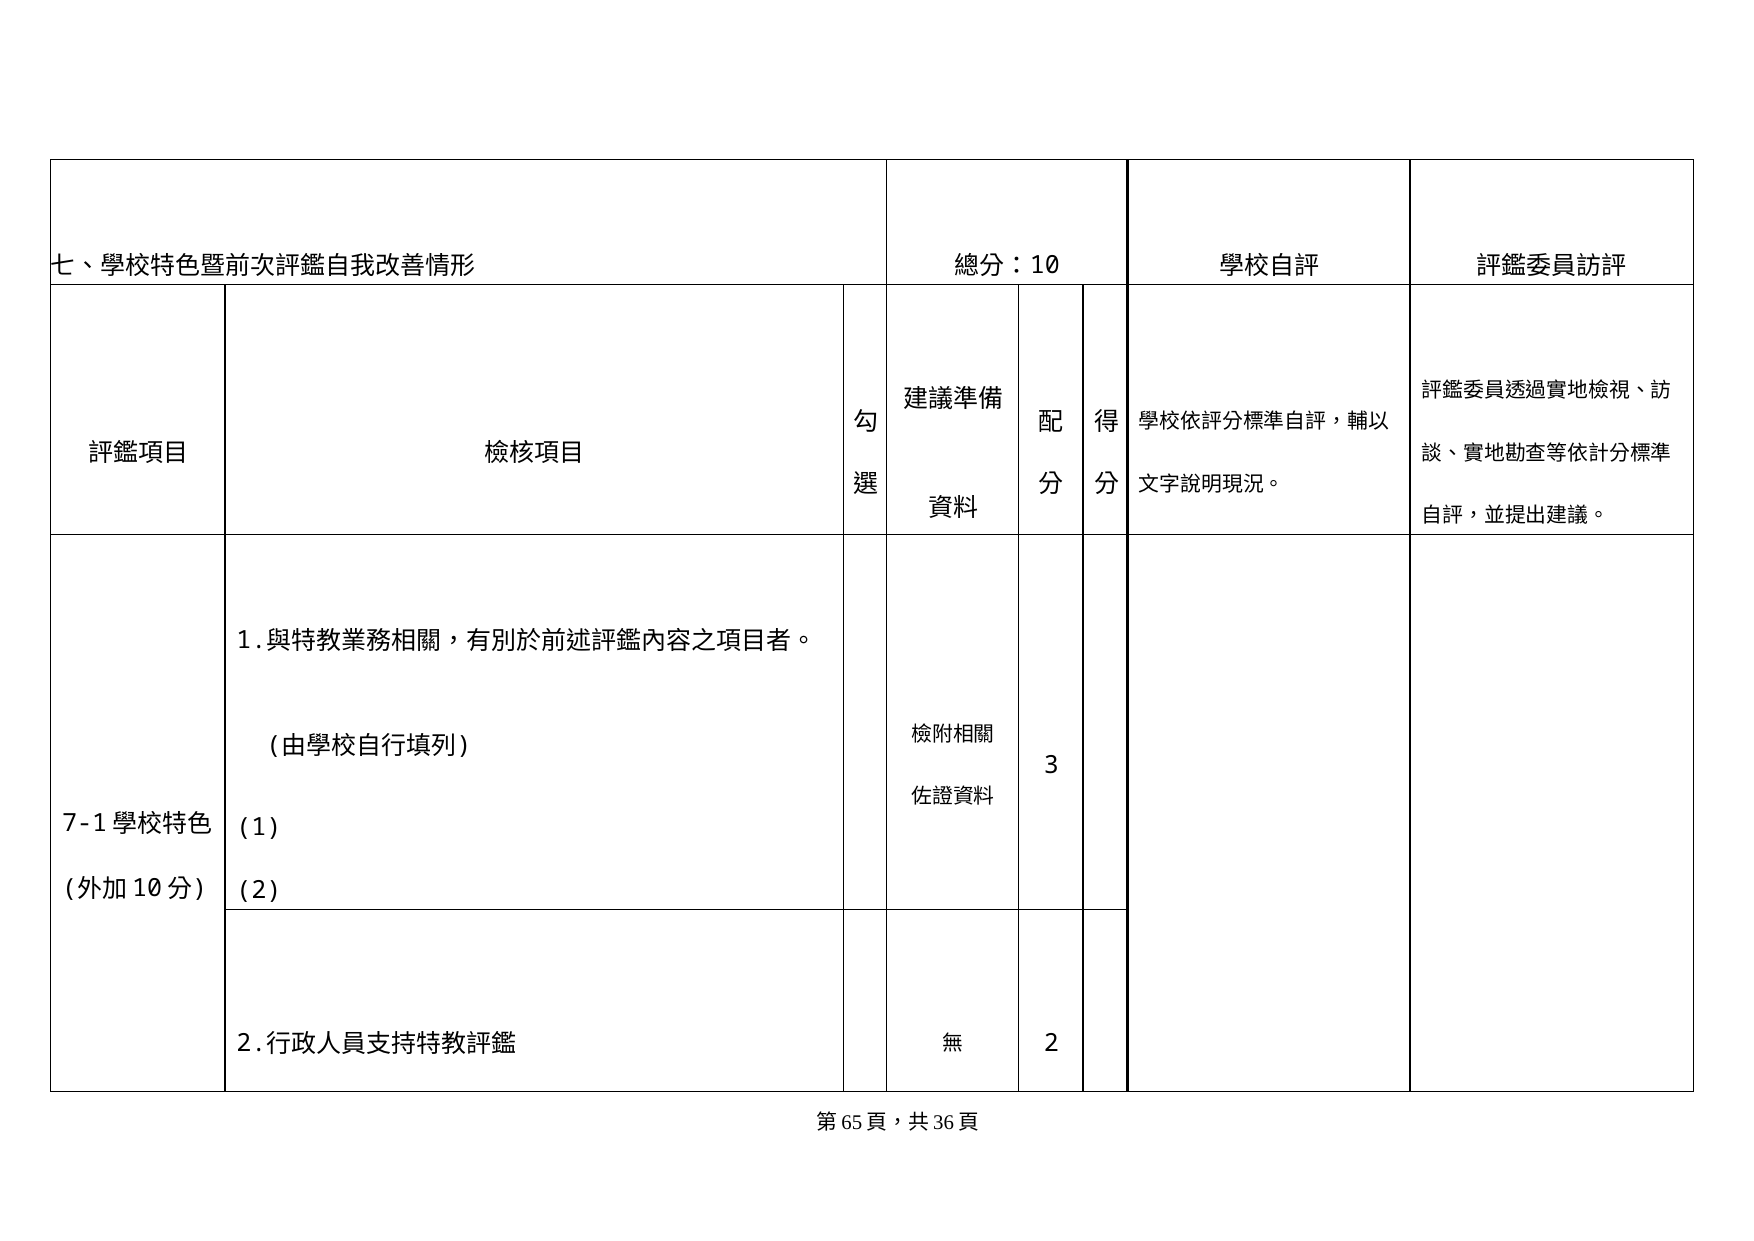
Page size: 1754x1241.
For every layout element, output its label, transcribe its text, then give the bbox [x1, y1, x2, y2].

table_cell 檢核項目 [226, 285, 843, 534]
table_cell 3 [1019, 535, 1082, 909]
table_cell 學校依評分標準自評，輔以文字說明現況。 [1129, 285, 1409, 534]
table_cell 2 [1019, 910, 1082, 1091]
table_cell 得分 [1084, 285, 1126, 534]
table_cell [1084, 910, 1126, 1091]
table_header 總分：10 [887, 160, 1126, 284]
table_cell 7-1學校特色 (外加10分) [51, 535, 224, 1091]
table_header 評鑑委員訪評 [1411, 160, 1693, 284]
table_cell 配分 [1019, 285, 1082, 534]
table_cell 1.與特教業務相關，有別於前述評鑑內容之項目者。 (由學校自行填列) (1) (2) [226, 535, 843, 909]
table_cell 評鑑項目 [51, 285, 224, 534]
table_cell [1084, 535, 1126, 909]
table_cell [1129, 535, 1409, 1091]
table_cell 建議準備 資料 [887, 285, 1018, 534]
table_cell [1411, 535, 1693, 1091]
table_cell 無 [887, 910, 1018, 1091]
table_header 七、學校特色暨前次評鑑自我改善情形 [51, 160, 886, 284]
table_cell [844, 535, 886, 909]
table_header 學校自評 [1129, 160, 1409, 284]
table_cell 評鑑委員透過實地檢視、訪談、實地勘查等依計分標準自評，並提出建議。 [1411, 285, 1693, 534]
table_cell 2.行政人員支持特教評鑑 [226, 910, 843, 1091]
table_cell [844, 910, 886, 1091]
table_cell 檢附相關 佐證資料 [887, 535, 1018, 909]
table_cell 勾選 [844, 285, 886, 534]
